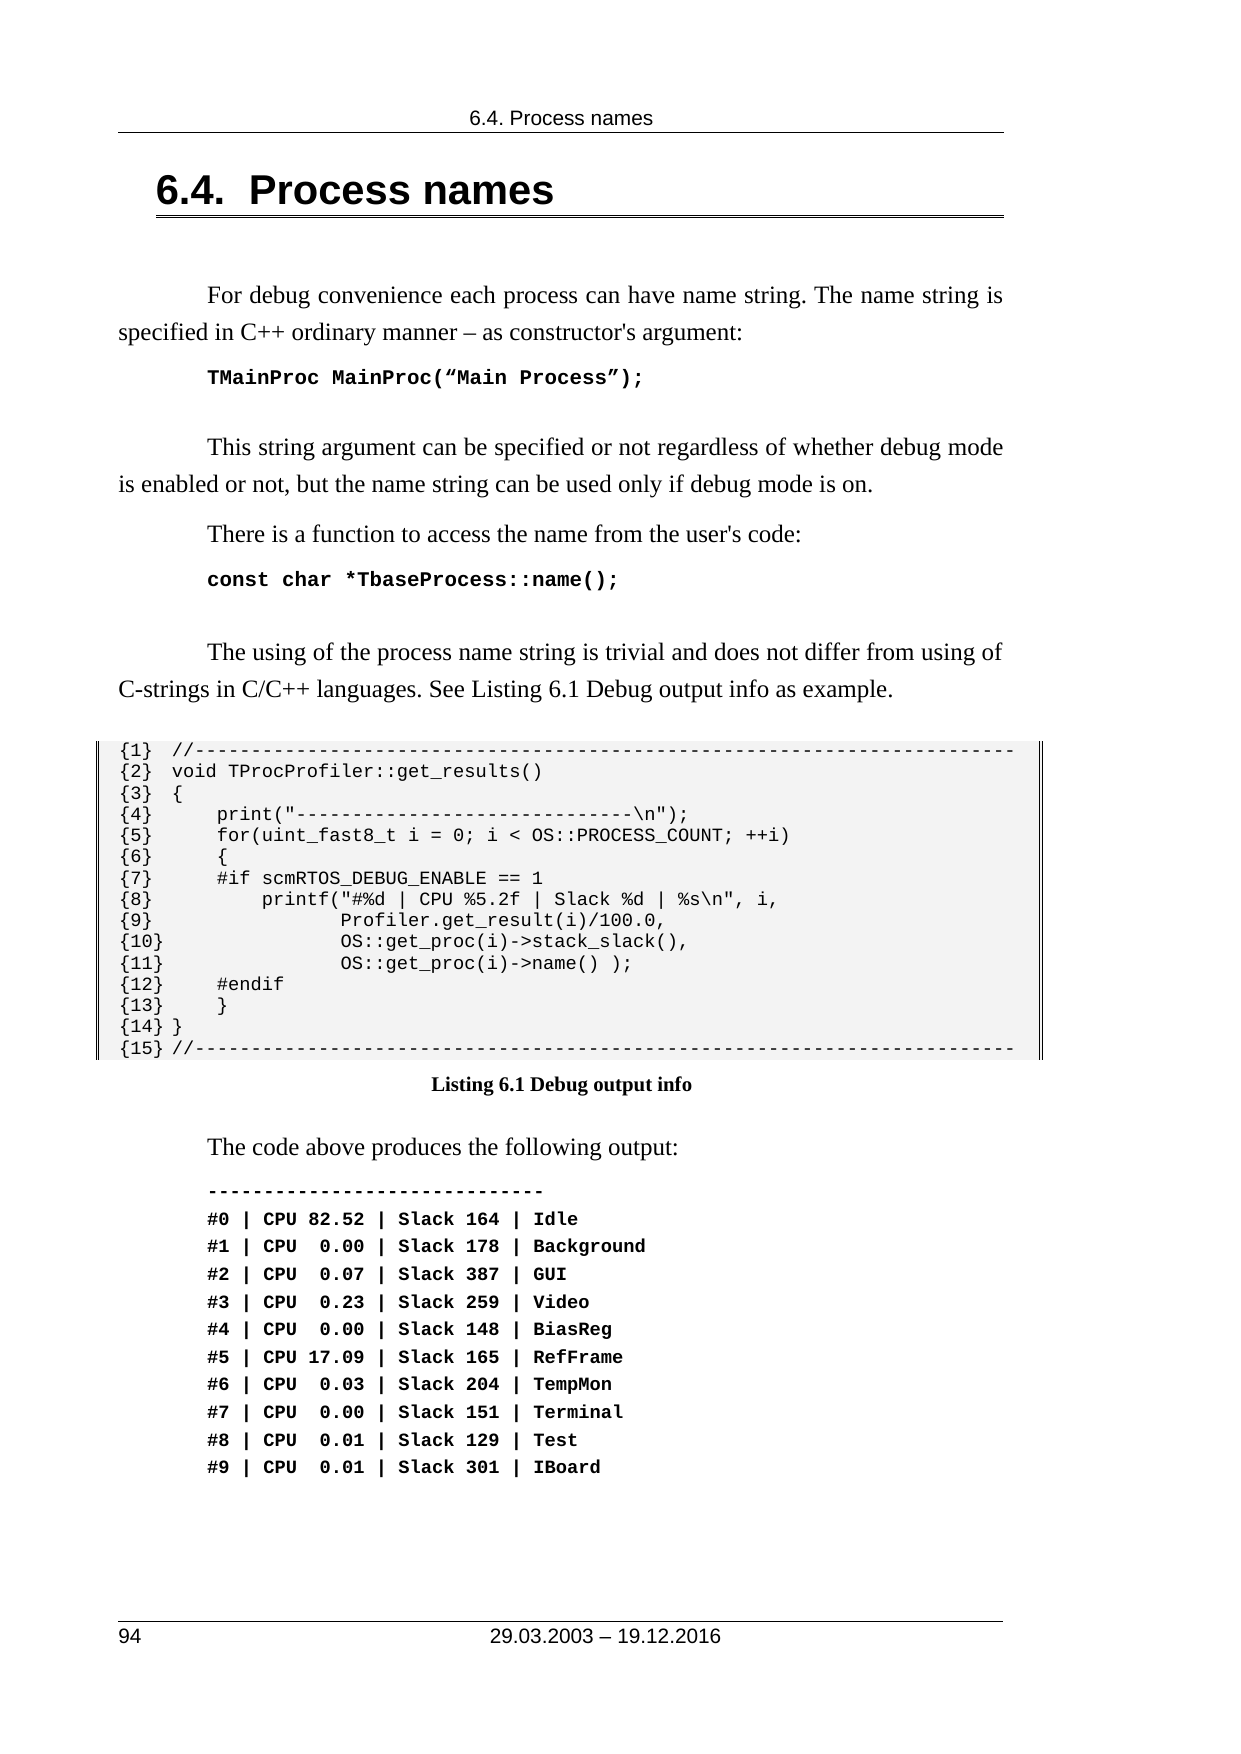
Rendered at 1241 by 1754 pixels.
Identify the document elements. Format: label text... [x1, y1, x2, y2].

text #8 | CPU 0.01 | Slack 129 | Test [118, 1430, 1004, 1452]
subtitle Process names [156, 165, 1004, 215]
text #9 | CPU 0.01 | Slack 301 | IBoard [118, 1458, 1004, 1479]
text #6 | CPU 0.03 | Slack 204 | TempMon [118, 1375, 1004, 1396]
list { [99, 783, 1039, 805]
list print("------------------------------\n"); [99, 805, 1039, 826]
list void TProcProfiler::get_results() [99, 762, 1039, 783]
text #2 | CPU 0.07 | Slack 387 | GUI [118, 1265, 1004, 1286]
text For debug convenience each process can have name string. The name string is specified in C++ ordinary manner – as constructor's argument: [118, 280, 1004, 346]
list OS::get_proc(i)->stack_slack(), [99, 932, 1039, 953]
list #if scmRTOS_DEBUG_ENABLE == 1 [99, 868, 1039, 890]
list #endif [99, 975, 1039, 996]
text #7 | CPU 0.00 | Slack 151 | Terminal [118, 1403, 1004, 1424]
text The using of the process name string is trivial and does not differ from using of C-strings in C/C++ languages. See Listing 6.1 Debug output info as example. [118, 637, 1004, 703]
list for(uint_fast8_t i = 0; i < OS::PROCESS_COUNT; ++i) [99, 826, 1039, 847]
list printf("#%d | CPU %5.2f | Slack %d | %s\n", i, [99, 890, 1039, 911]
text #5 | CPU 17.09 | Slack 165 | RefFrame [118, 1348, 1004, 1369]
text This string argument can be specified or not regardless of whether debug mode is enabled or not, but the name string can be used only if debug mode is on. [118, 432, 1004, 498]
text TMainProc MainProc(“Main Process”); [118, 367, 1004, 391]
text ------------------------------ [118, 1182, 1004, 1203]
text #3 | CPU 0.23 | Slack 259 | Video [118, 1292, 1004, 1314]
text Listing 6.1 Debug output info [119, 1072, 1004, 1096]
list { [99, 847, 1039, 868]
text #0 | CPU 82.52 | Slack 164 | Idle [118, 1209, 1004, 1231]
text The code above produces the following output: [118, 1132, 1004, 1161]
list //------------------------------------------------------------------------- [99, 1038, 1039, 1060]
list } [99, 996, 1039, 1017]
list //------------------------------------------------------------------------- [99, 741, 1039, 762]
text There is a function to access the name from the user's code: [118, 519, 1004, 548]
text const char *TbaseProcess::name(); [118, 569, 1004, 592]
list Profiler.get_result(i)/100.0, [99, 911, 1039, 932]
list } [99, 1017, 1039, 1038]
text #1 | CPU 0.00 | Slack 178 | Background [118, 1237, 1004, 1258]
list OS::get_proc(i)->name() ); [99, 953, 1039, 975]
text #4 | CPU 0.00 | Slack 148 | BiasReg [118, 1320, 1004, 1341]
